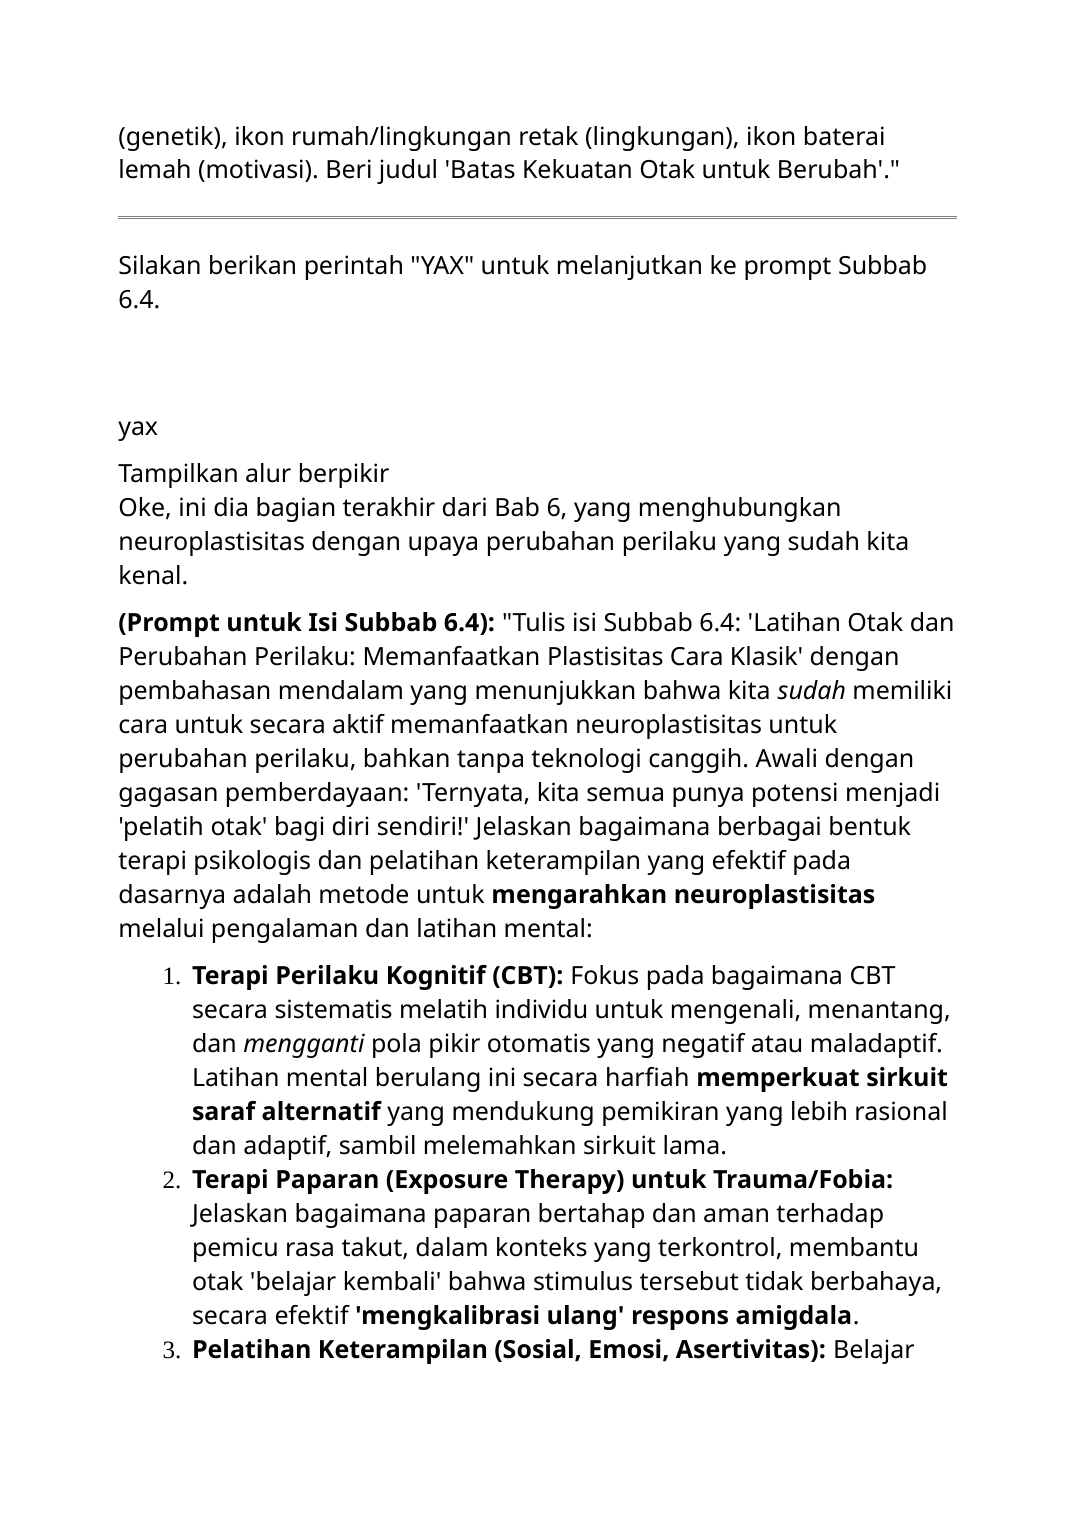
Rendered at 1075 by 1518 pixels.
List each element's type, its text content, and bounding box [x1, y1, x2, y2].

list Terapi Perilaku Kognitif (CBT): Fokus pada bagaimana CBT secara sistematis melatih individu untuk mengenali, menantang, dan mengganti pola pikir otomatis yang negatif atau maladaptif. Latihan mental berulang ini secara harfiah memperkuat sirkuit saraf alternatif yang mendukung pemikiran yang lebih rasional dan adaptif, sambil melemahkan sirkuit lama. [162, 957, 957, 1162]
text Silakan berikan perintah "YAX" untuk melanjutkan ke prompt Subbab 6.4. [118, 248, 957, 316]
text Tampilkan alur berpikir [118, 455, 957, 489]
text (genetik), ikon rumah/lingkungan retak (lingkungan), ikon baterai lemah (motivasi). Beri judul 'Batas Kekuatan Otak untuk Berubah'." [118, 118, 957, 186]
list Pelatihan Keterampilan (Sosial, Emosi, Asertivitas): Belajar [162, 1332, 957, 1366]
text Oke, ini dia bagian terakhir dari Bab 6, yang menghubungkan neuroplastisitas dengan upaya perubahan perilaku yang sudah kita kenal. [118, 489, 957, 592]
text yax [118, 409, 957, 443]
list Terapi Paparan (Exposure Therapy) untuk Trauma/Fobia: Jelaskan bagaimana paparan bertahap dan aman terhadap pemicu rasa takut, dalam konteks yang terkontrol, membantu otak 'belajar kembali' bahwa stimulus tersebut tidak berbahaya, secara efektif 'mengkalibrasi ulang' respons amigdala. [162, 1162, 957, 1332]
text (Prompt untuk Isi Subbab 6.4): "Tulis isi Subbab 6.4: 'Latihan Otak dan Perubahan Perilaku: Memanfaatkan Plastisitas Cara Klasik' dengan pembahasan mendalam yang menunjukkan bahwa kita sudah memiliki cara untuk secara aktif memanfaatkan neuroplastisitas untuk perubahan perilaku, bahkan tanpa teknologi canggih. Awali dengan gagasan pemberdayaan: 'Ternyata, kita semua punya potensi menjadi 'pelatih otak' bagi diri sendiri!' Jelaskan bagaimana berbagai bentuk terapi psikologis dan pelatihan keterampilan yang efektif pada dasarnya adalah metode untuk mengarahkan neuroplastisitas melalui pengalaman dan latihan mental: [118, 604, 957, 945]
